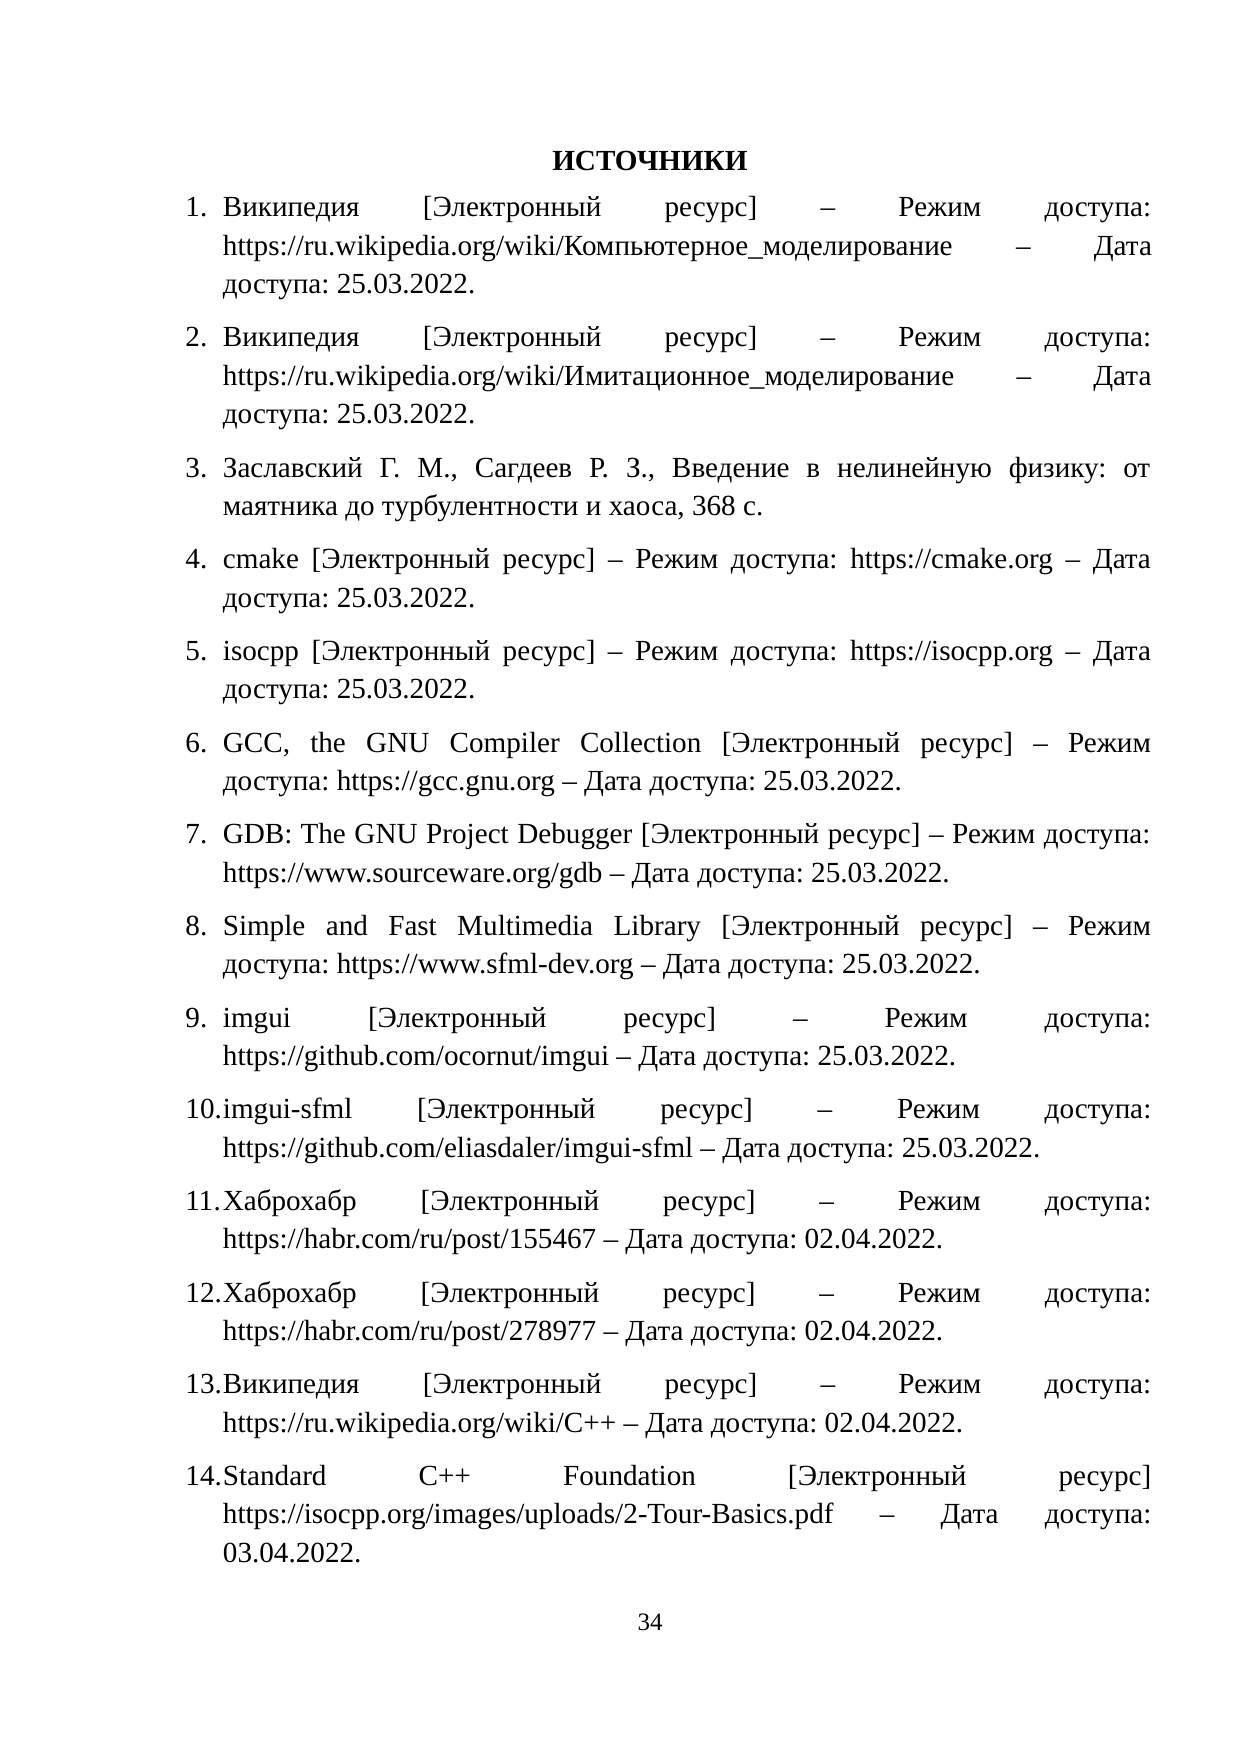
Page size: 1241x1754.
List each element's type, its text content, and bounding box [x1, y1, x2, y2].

list cmake [Электронный ресурс] – Режим доступа: https://cmake.org – Дата доступа: 25.03.2022. [185, 541, 1152, 613]
list Заславский Г. М., Сагдеев Р. З., Введение в нелинейную физику: от маятника до турбулентности и хаоса, 368 с. [185, 450, 1152, 522]
list Simple and Fast Multimedia Library [Электронный ресурс] – Режим доступа: https://www.sfml-dev.org – Дата доступа: 25.03.2022. [185, 908, 1152, 980]
list Википедия [Электронный ресурс] – Режим доступа: https://ru.wikipedia.org/wiki/Компьютерное_моделирование – Дата доступа: 25.03.2022. [185, 189, 1152, 300]
subtitle ИСТОЧНИКИ [148, 143, 1152, 177]
list Википедия [Электронный ресурс] – Режим доступа: https://ru.wikipedia.org/wiki/C++ – Дата доступа: 02.04.2022. [185, 1366, 1152, 1438]
list Хаброхабр [Электронный ресурс] – Режим доступа: https://habr.com/ru/post/155467 – Дата доступа: 02.04.2022. [185, 1183, 1152, 1255]
list Standard C++ Foundation [Электронный ресурс] https://isocpp.org/images/uploads/2-Tour-Basics.pdf – Дата доступа: 03.04.2022. [185, 1458, 1152, 1569]
list Википедия [Электронный ресурс] – Режим доступа: https://ru.wikipedia.org/wiki/Имитационное_моделирование – Дата доступа: 25.03.2022. [185, 319, 1152, 430]
list GCC, the GNU Compiler Collection [Электронный ресурс] – Режим доступа: https://gcc.gnu.org – Дата доступа: 25.03.2022. [185, 725, 1152, 797]
list imgui-sfml [Электронный ресурс] – Режим доступа: https://github.com/eliasdaler/imgui-sfml – Дата доступа: 25.03.2022. [185, 1091, 1152, 1163]
list Хаброхабр [Электронный ресурс] – Режим доступа: https://habr.com/ru/post/278977 – Дата доступа: 02.04.2022. [185, 1275, 1152, 1347]
list GDB: The GNU Project Debugger [Электронный ресурс] – Режим доступа: https://www.sourceware.org/gdb – Дата доступа: 25.03.2022. [185, 816, 1152, 888]
list imgui [Электронный ресурс] – Режим доступа: https://github.com/ocornut/imgui – Дата доступа: 25.03.2022. [185, 1000, 1152, 1072]
list isocpp [Электронный ресурс] – Режим доступа: https://isocpp.org – Дата доступа: 25.03.2022. [185, 633, 1152, 705]
